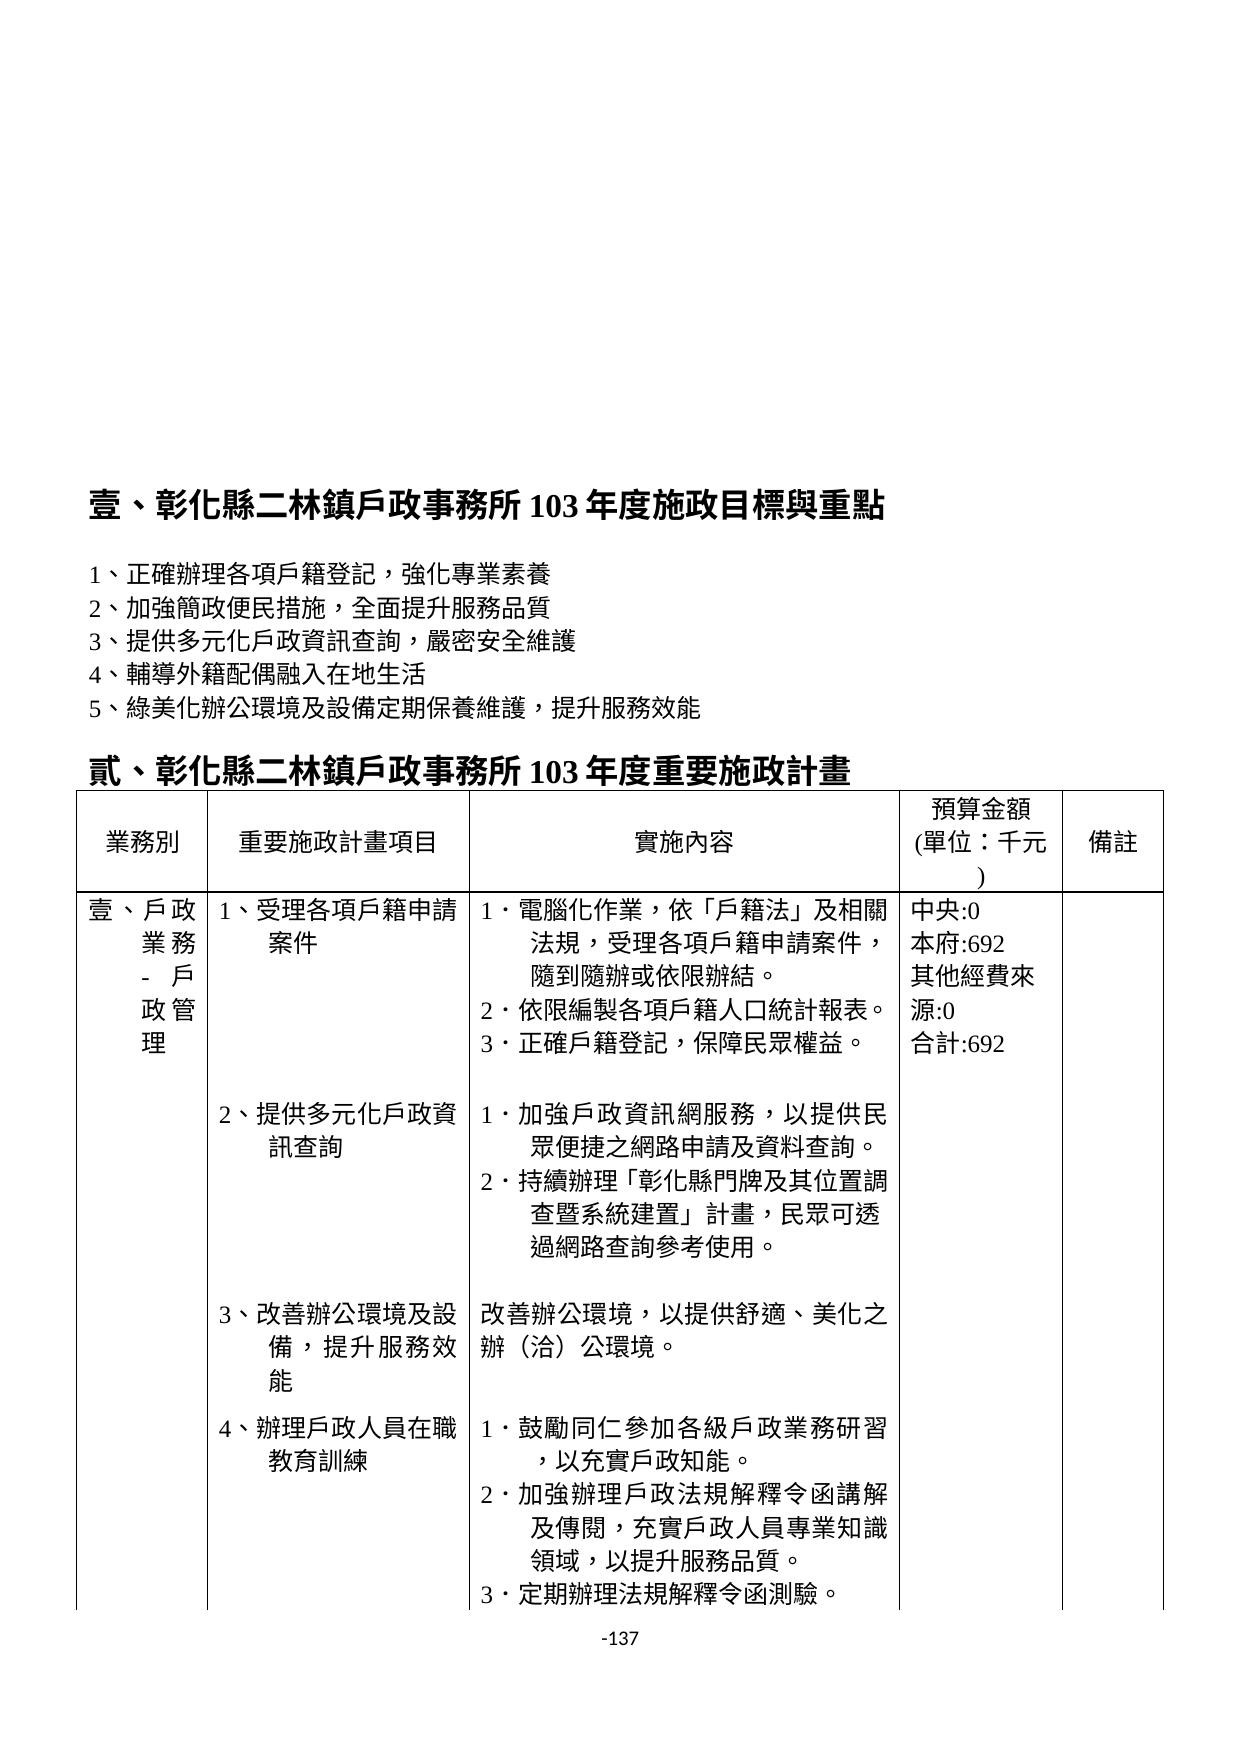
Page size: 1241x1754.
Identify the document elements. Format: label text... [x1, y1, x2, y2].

table_cell [900, 1097, 1062, 1297]
table_cell [1063, 1097, 1163, 1297]
table_header 預算金額 (單位：千元) [900, 791, 1062, 891]
text 貳、彰化縣二林鎮戶政事務所103年度重要施政計畫 [88, 757, 1152, 790]
table_header 重要施政計畫項目 [208, 791, 469, 891]
table_cell 提供多元化戶政資訊查詢 [208, 1097, 469, 1297]
list 正確辦理各項戶籍登記，強化專業素養 [88, 557, 1152, 590]
table_cell 中央:0 本府:692 其他經費來源:0 合計:692 [900, 893, 1062, 1097]
list 加強簡政便民措施，全面提升服務品質 [88, 590, 1152, 624]
table_cell [1063, 893, 1163, 1097]
table_header 備註 [1063, 791, 1163, 891]
table_cell [77, 1297, 207, 1410]
text 壹、彰化縣二林鎮戶政事務所103年度施政目標與重點 [88, 490, 1152, 524]
table_cell 鼓勵同仁參加各級戶政業務研習，以充實戶政知能。 加強辦理戶政法規解釋令函講解及傳閱，充實戶政人員專業知識領域，以提升服務品質。 定期辦理法規解釋令函測驗。 [470, 1410, 899, 1610]
table_header 實施內容 [470, 791, 899, 891]
table_cell 改善辦公環境及設備，提升服務效能 [208, 1297, 469, 1410]
table_cell [77, 1410, 207, 1610]
table_header 業務別 [77, 791, 207, 891]
table_cell [900, 1410, 1062, 1610]
list 綠美化辦公環境及設備定期保養維護，提升服務效能 [88, 690, 1152, 724]
table_cell [1063, 1410, 1163, 1610]
list 提供多元化戶政資訊查詢，嚴密安全維護 [88, 624, 1152, 657]
table_cell 辦理戶政人員在職教育訓練 [208, 1410, 469, 1610]
list 輔導外籍配偶融入在地生活 [88, 657, 1152, 690]
table_cell [77, 1097, 207, 1297]
table_cell 改善辦公環境，以提供舒適、美化之辦（洽）公環境。 [470, 1297, 899, 1410]
table_cell 受理各項戶籍申請案件 [208, 893, 469, 1097]
table_cell 加強戶政資訊網服務，以提供民眾便捷之網路申請及資料查詢。 持續辦理「彰化縣門牌及其位置調查暨系統建置」計畫，民眾可透過網路查詢參考使用。 [470, 1097, 899, 1297]
table_cell 電腦化作業，依「戶籍法」及相關法規，受理各項戶籍申請案件，隨到隨辦或依限辦結。 依限編製各項戶籍人口統計報表。 正確戶籍登記，保障民眾權益。 [470, 893, 899, 1097]
table_cell 壹、戶政業務-戶政管理 [77, 893, 207, 1097]
table_cell [900, 1297, 1062, 1410]
table_cell [1063, 1297, 1163, 1410]
